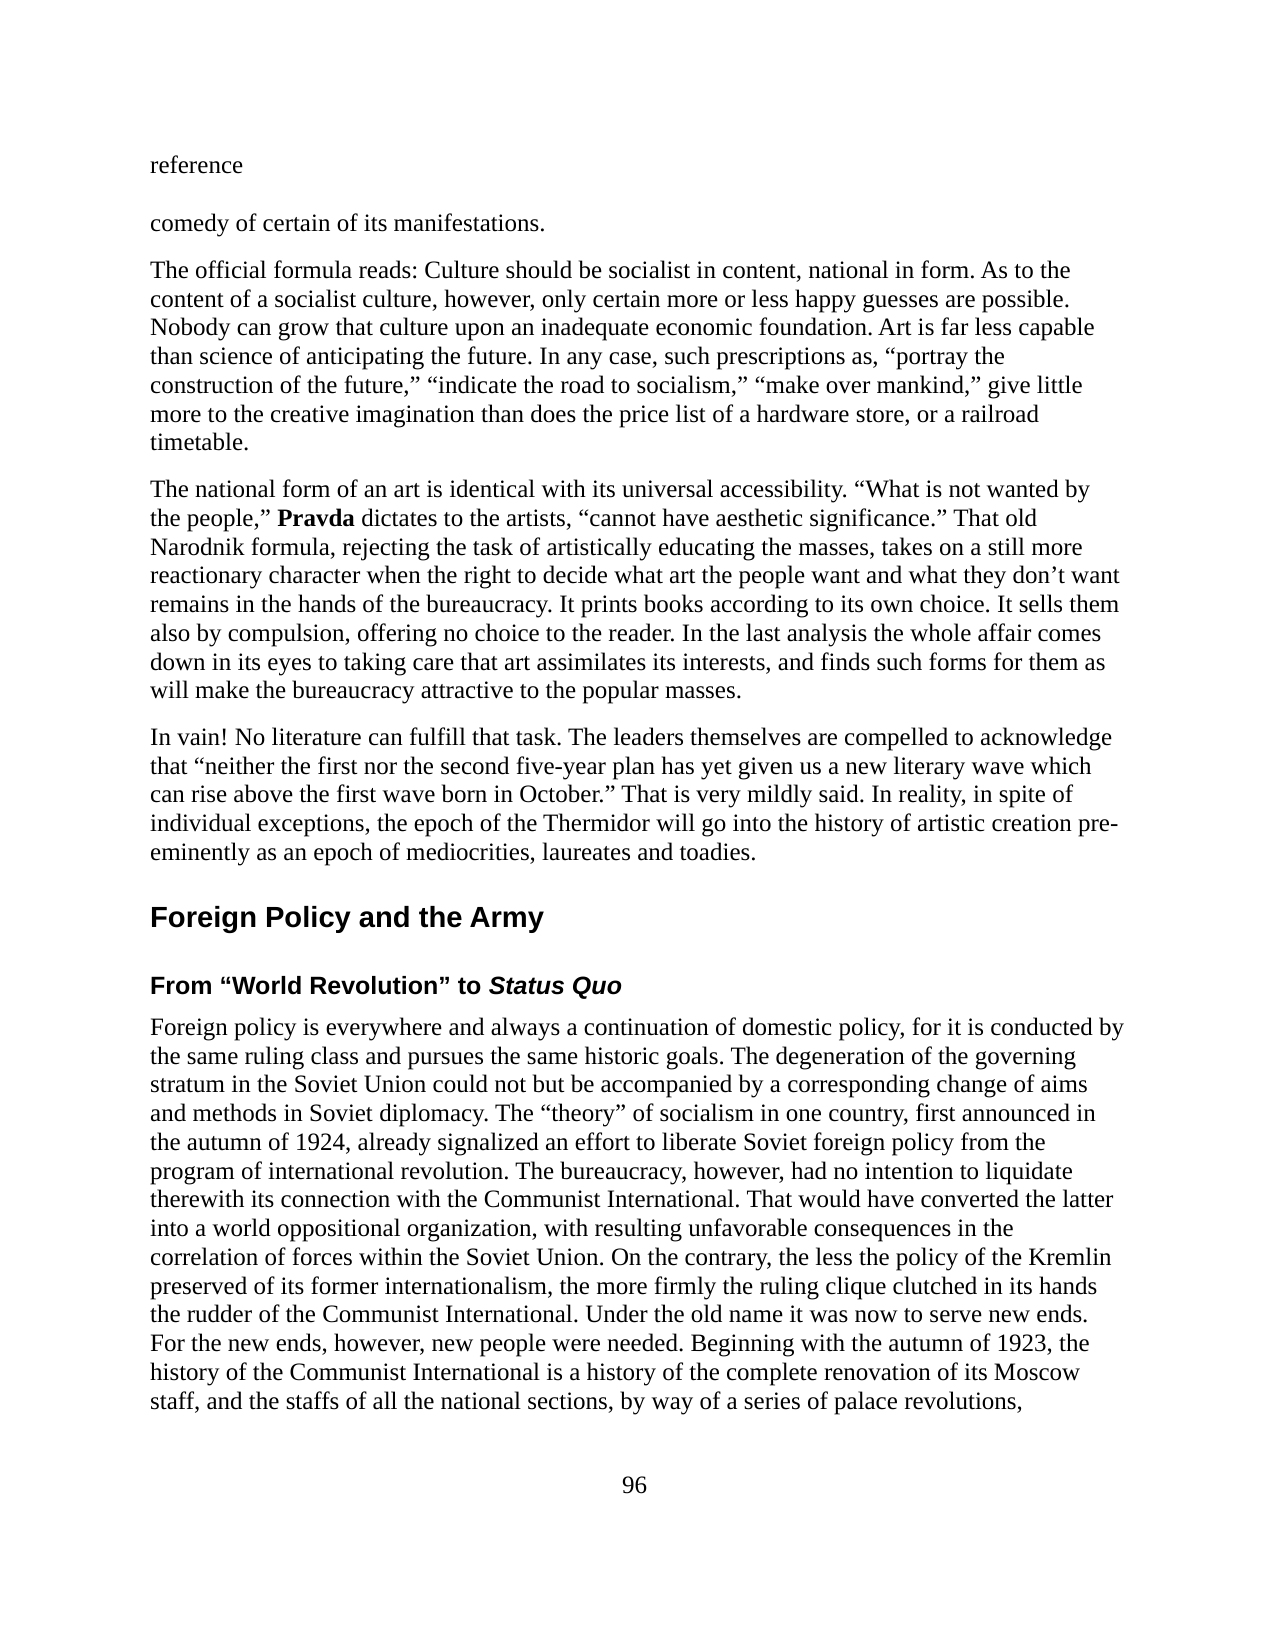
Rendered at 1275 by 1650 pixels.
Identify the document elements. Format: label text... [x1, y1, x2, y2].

subtitle Foreign Policy and the Army [150, 900, 1125, 933]
text In vain! No literature can fulfill that task. The leaders themselves are compelled to acknowledge that “neither the first nor the second five-year plan has yet given us a new literary wave which can rise above the first wave born in October.” That is very mildly said. In reality, in spite of individual exceptions, the epoch of the Thermidor will go into the history of artistic creation pre-eminently as an epoch of mediocrities, laureates and toadies. [150, 722, 1125, 866]
text The national form of an art is identical with its universal accessibility. “What is not wanted by the people,” Pravda dictates to the artists, “cannot have aesthetic significance.” That old Narodnik formula, rejecting the task of artistically educating the masses, takes on a still more reactionary character when the right to decide what art the people want and what they don’t want remains in the hands of the bureaucracy. It prints books according to its own choice. It sells them also by compulsion, offering no choice to the reader. In the last analysis the whole affair comes down in its eyes to taking care that art assimilates its interests, and finds such forms for them as will make the bureaucracy attractive to the popular masses. [150, 474, 1125, 704]
text The official formula reads: Culture should be socialist in content, national in form. As to the content of a socialist culture, however, only certain more or less happy guesses are possible. Nobody can grow that culture upon an inadequate economic foundation. Art is far less capable than science of anticipating the future. In any case, such prescriptions as, “portray the construction of the future,” “indicate the road to socialism,” “make over mankind,” give little more to the creative imagination than does the price list of a hardware store, or a railroad timetable. [150, 255, 1125, 456]
text Foreign policy is everywhere and always a continuation of domestic policy, for it is conducted by the same ruling class and pursues the same historic goals. The degeneration of the governing stratum in the Soviet Union could not but be accompanied by a corresponding change of aims and methods in Soviet diplomacy. The “theory” of socialism in one country, first announced in the autumn of 1924, already signalized an effort to liberate Soviet foreign policy from the program of international revolution. The bureaucracy, however, had no intention to liquidate therewith its connection with the Communist International. That would have converted the latter into a world oppositional organization, with resulting unfavorable consequences in the correlation of forces within the Soviet Union. On the contrary, the less the policy of the Kremlin preserved of its former internationalism, the more firmly the ruling clique clutched in its hands the rudder of the Communist International. Under the old name it was now to serve new ends. For the new ends, however, new people were needed. Beginning with the autumn of 1923, the history of the Communist International is a history of the complete renovation of its Moscow staff, and the staffs of all the national sections, by way of a series of palace revolutions, [150, 1012, 1125, 1414]
subtitle From “World Revolution” to Status Quo [150, 971, 1125, 999]
text comedy of certain of its manifestations. [150, 208, 1125, 237]
